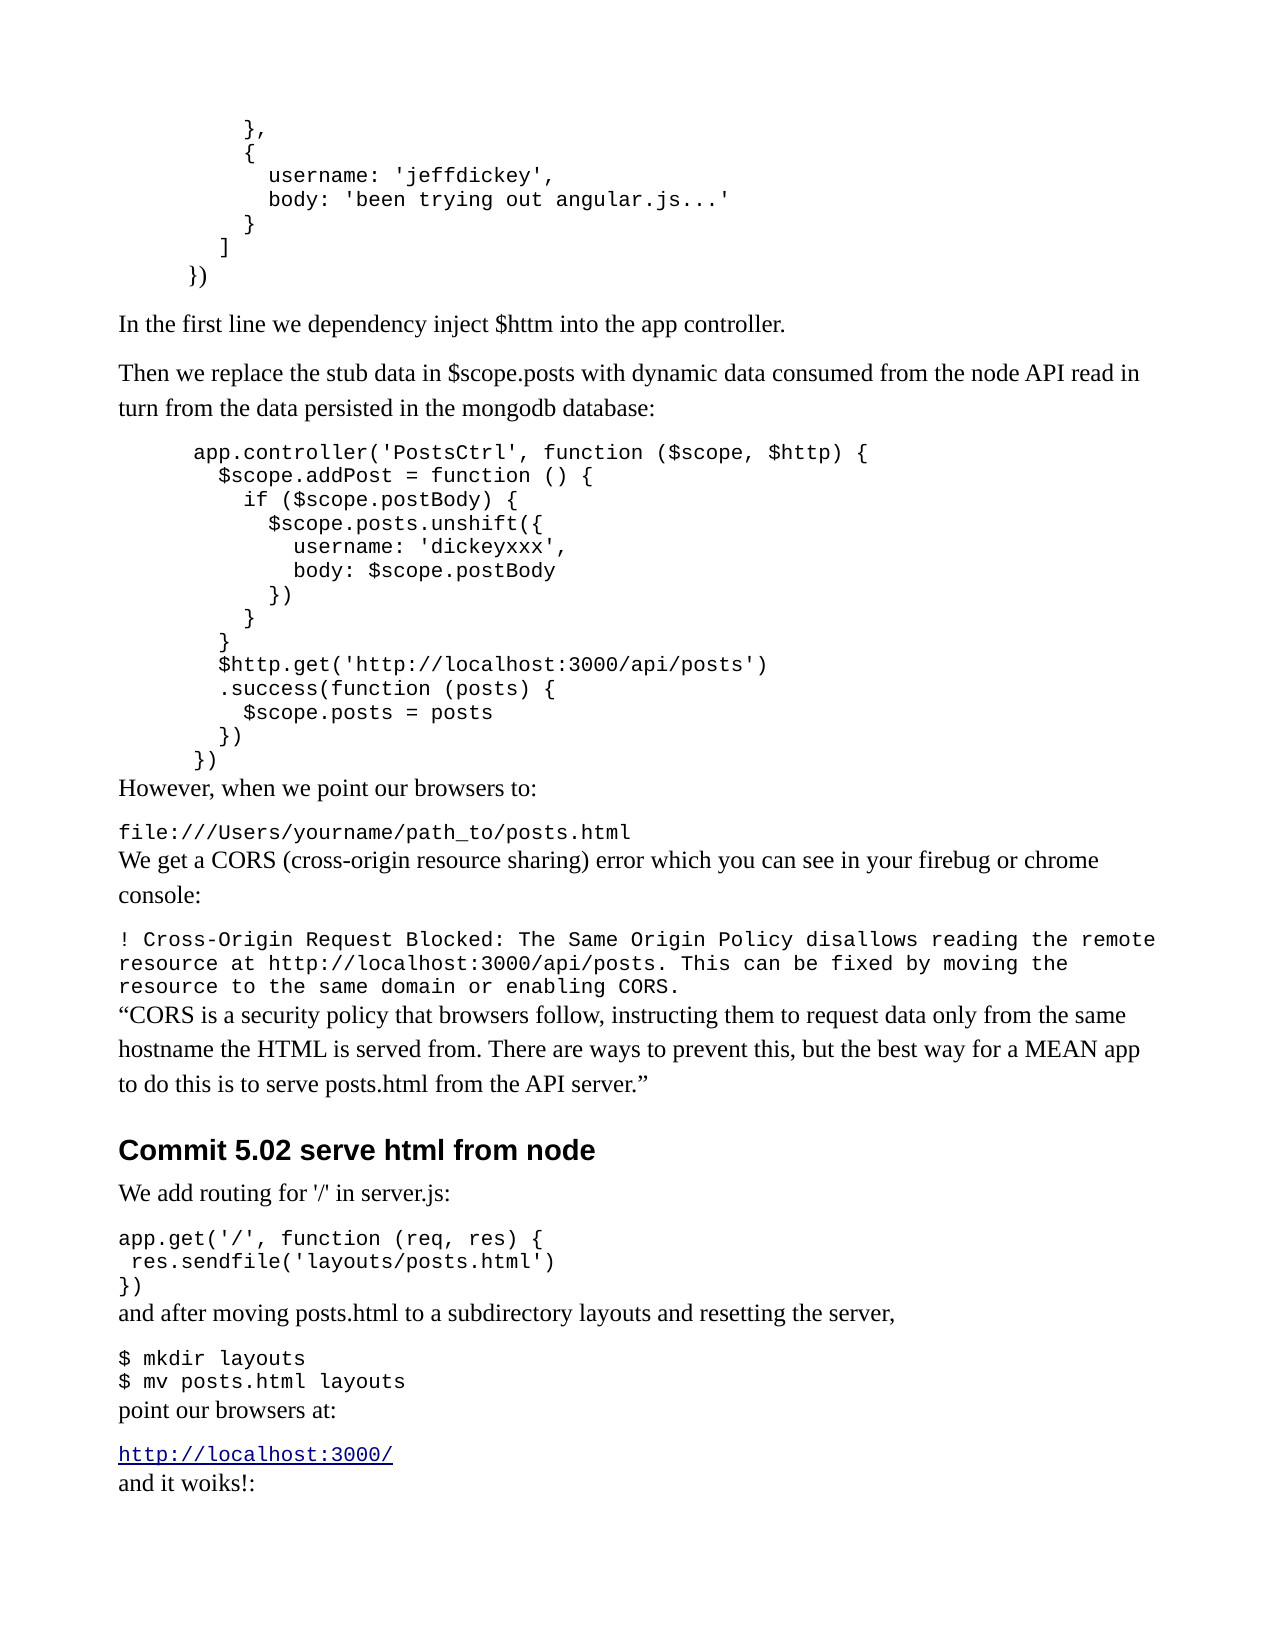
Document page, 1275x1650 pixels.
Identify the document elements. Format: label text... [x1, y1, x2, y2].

text body: $scope.postBody [118, 560, 1157, 583]
text “CORS is a security policy that browsers follow, instructing them to request data only from the same hostname the HTML is served from. There are ways to prevent this, but the best way for a MEAN app to do this is to serve posts.html from the API server.” [118, 1000, 1157, 1098]
text }) [118, 725, 1157, 749]
text In the first line we dependency inject $httm into the app controller. [118, 309, 1157, 338]
text }) [118, 583, 1157, 607]
text app.get('/', function (req, res) { res.sendfile('layouts/posts.html') }) [118, 1228, 1157, 1298]
text We add routing for '/' in server.js: [118, 1178, 1157, 1207]
text ] [118, 236, 1157, 260]
text }, [118, 118, 1157, 142]
text and it woiks!: [118, 1468, 1157, 1496]
text file:///Users/yourname/path_to/posts.html [118, 822, 1157, 845]
text $scope.posts = posts [118, 702, 1157, 725]
text ! Cross-Origin Request Blocked: The Same Origin Policy disallows reading the remote resource at http://localhost:3000/api/posts. This can be fixed by moving the resource to the same domain or enabling CORS. [118, 929, 1157, 1000]
subtitle Commit 5.02 serve html from node [118, 1132, 1157, 1166]
text and after moving posts.html to a subdirectory layouts and resetting the server, [118, 1298, 1157, 1327]
text point our browsers at: [118, 1395, 1157, 1424]
text $scope.posts.unshift({ [118, 513, 1157, 536]
text username: 'dickeyxxx', [118, 536, 1157, 560]
text $ mkdir layouts [118, 1348, 1157, 1371]
text However, when we point our browsers to: [118, 773, 1157, 801]
text Then we replace the stub data in $scope.posts with dynamic data consumed from the node API read in turn from the data persisted in the mongodb database: [118, 358, 1157, 421]
text $scope.addPost = function () { [118, 465, 1157, 489]
text $ mv posts.html layouts [118, 1371, 1157, 1395]
text username: 'jeffdickey', [118, 165, 1157, 189]
text { [118, 142, 1157, 165]
text }) [118, 260, 1157, 289]
text } [118, 607, 1157, 631]
text app.controller('PostsCtrl', function ($scope, $http) { [118, 442, 1157, 465]
text $http.get('http://localhost:3000/api/posts') [118, 654, 1157, 678]
text } [118, 631, 1157, 654]
text }) [118, 749, 1157, 773]
text body: 'been trying out angular.js...' [118, 189, 1157, 213]
text .success(function (posts) { [118, 678, 1157, 702]
text http://localhost:3000/ [118, 1444, 1157, 1468]
text We get a CORS (cross-origin resource sharing) error which you can see in your firebug or chrome console: [118, 845, 1157, 909]
text if ($scope.postBody) { [118, 489, 1157, 513]
text } [118, 213, 1157, 236]
